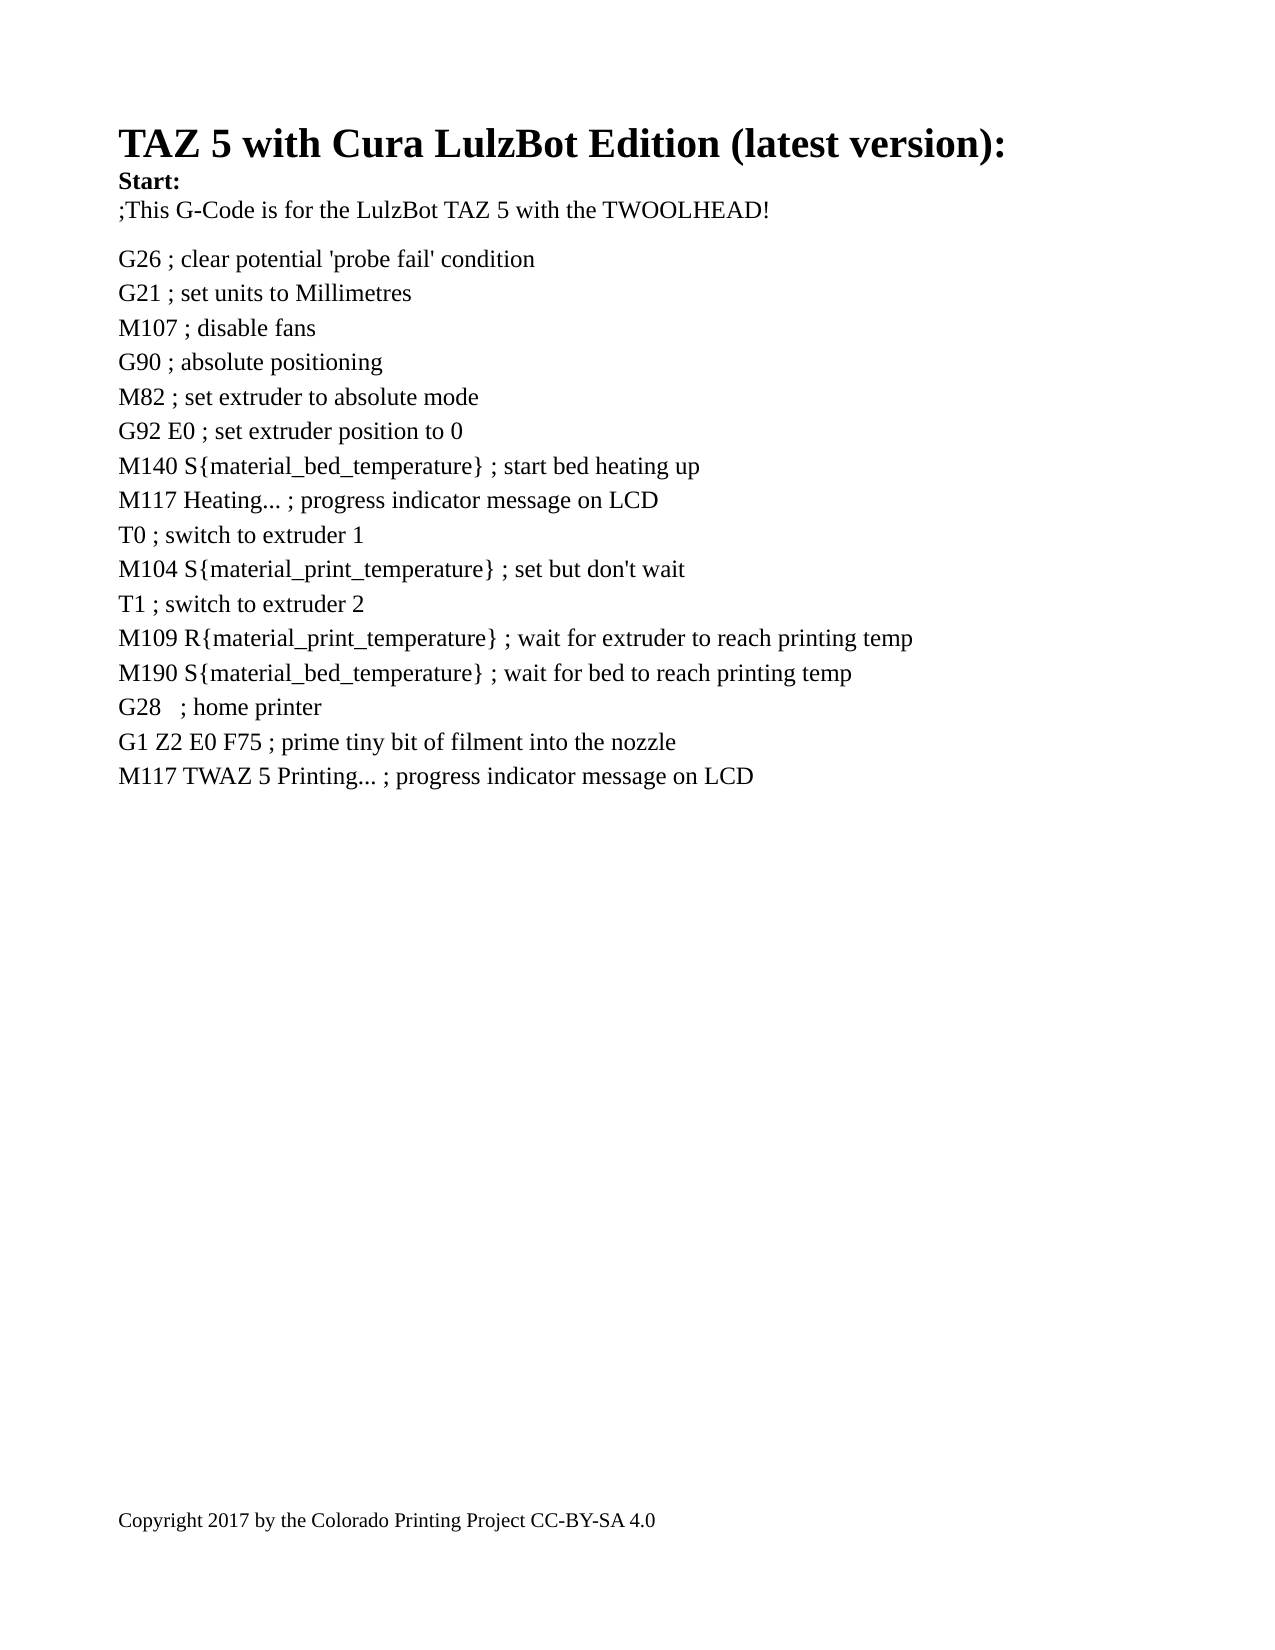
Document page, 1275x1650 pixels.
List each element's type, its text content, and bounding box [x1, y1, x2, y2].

text M117 Heating... ; progress indicator message on LCD [118, 485, 1157, 514]
text G26 ; clear potential 'probe fail' condition [118, 244, 1157, 273]
text Start: [118, 166, 1157, 195]
text G28 ; home printer [118, 692, 1157, 721]
text M107 ; disable fans [118, 313, 1157, 342]
text G1 Z2 E0 F75 ; prime tiny bit of filment into the nozzle [118, 727, 1157, 755]
text M140 S{material_bed_temperature} ; start bed heating up [118, 451, 1157, 479]
text G21 ; set units to Millimetres [118, 278, 1157, 307]
text M190 S{material_bed_temperature} ; wait for bed to reach printing temp [118, 658, 1157, 686]
text G92 E0 ; set extruder position to 0 [118, 416, 1157, 445]
text T1 ; switch to extruder 2 [118, 589, 1157, 617]
text M109 R{material_print_temperature} ; wait for extruder to reach printing temp [118, 623, 1157, 652]
text M117 TWAZ 5 Printing... ; progress indicator message on LCD [118, 761, 1157, 790]
text M104 S{material_print_temperature} ; set but don't wait [118, 554, 1157, 583]
text G90 ; absolute positioning [118, 347, 1157, 376]
text TAZ 5 with Cura LulzBot Edition (latest version): [118, 118, 1157, 166]
text ;This G-Code is for the LulzBot TAZ 5 with the TWOOLHEAD! [118, 195, 1157, 223]
text M82 ; set extruder to absolute mode [118, 382, 1157, 411]
text T0 ; switch to extruder 1 [118, 520, 1157, 548]
